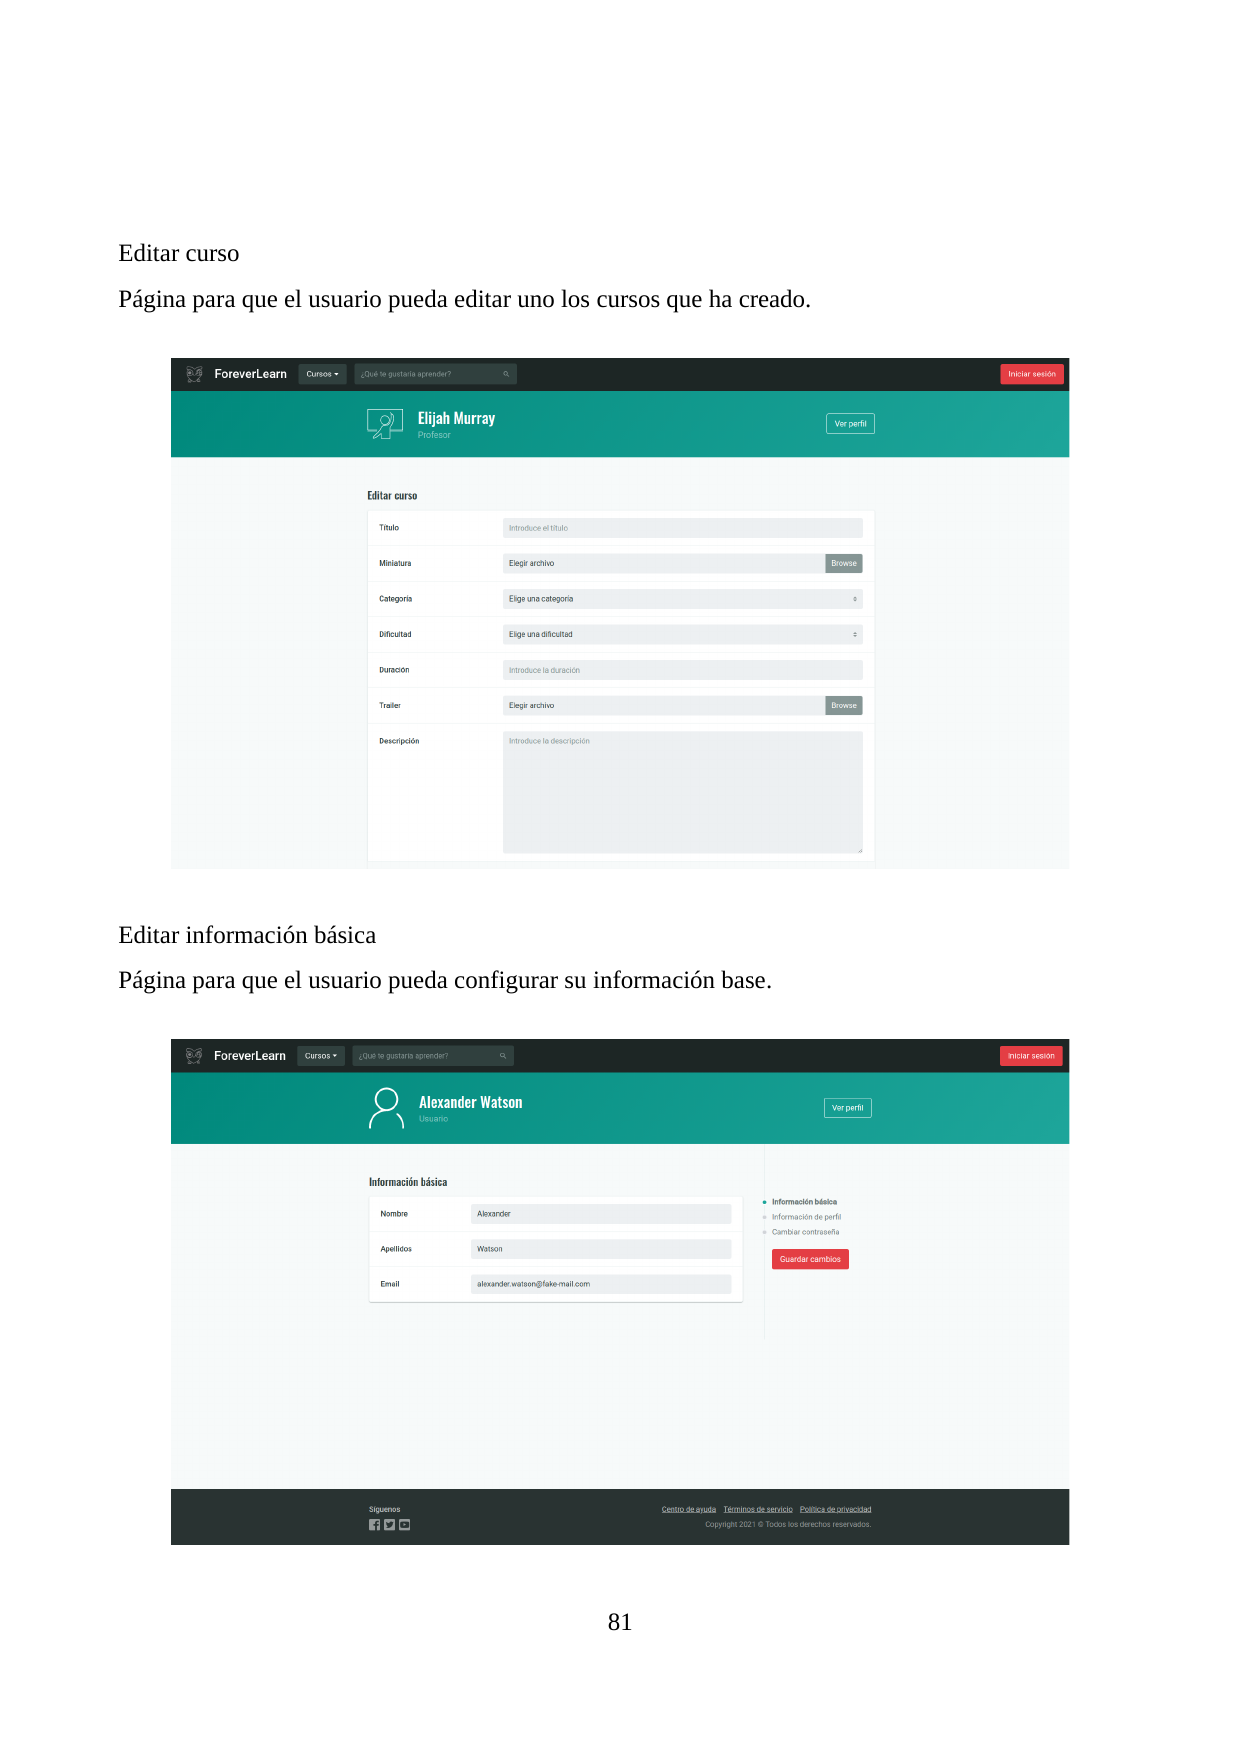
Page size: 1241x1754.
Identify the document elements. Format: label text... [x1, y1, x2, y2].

text Página para que el usuario pueda configurar su información base. [118, 965, 1017, 994]
picture [171, 358, 1070, 869]
text Página para que el usuario pueda editar uno los cursos que ha creado. [118, 284, 1017, 313]
text Editar información básica [118, 920, 1017, 948]
picture [171, 1039, 1070, 1545]
text Editar curso [118, 238, 1017, 267]
